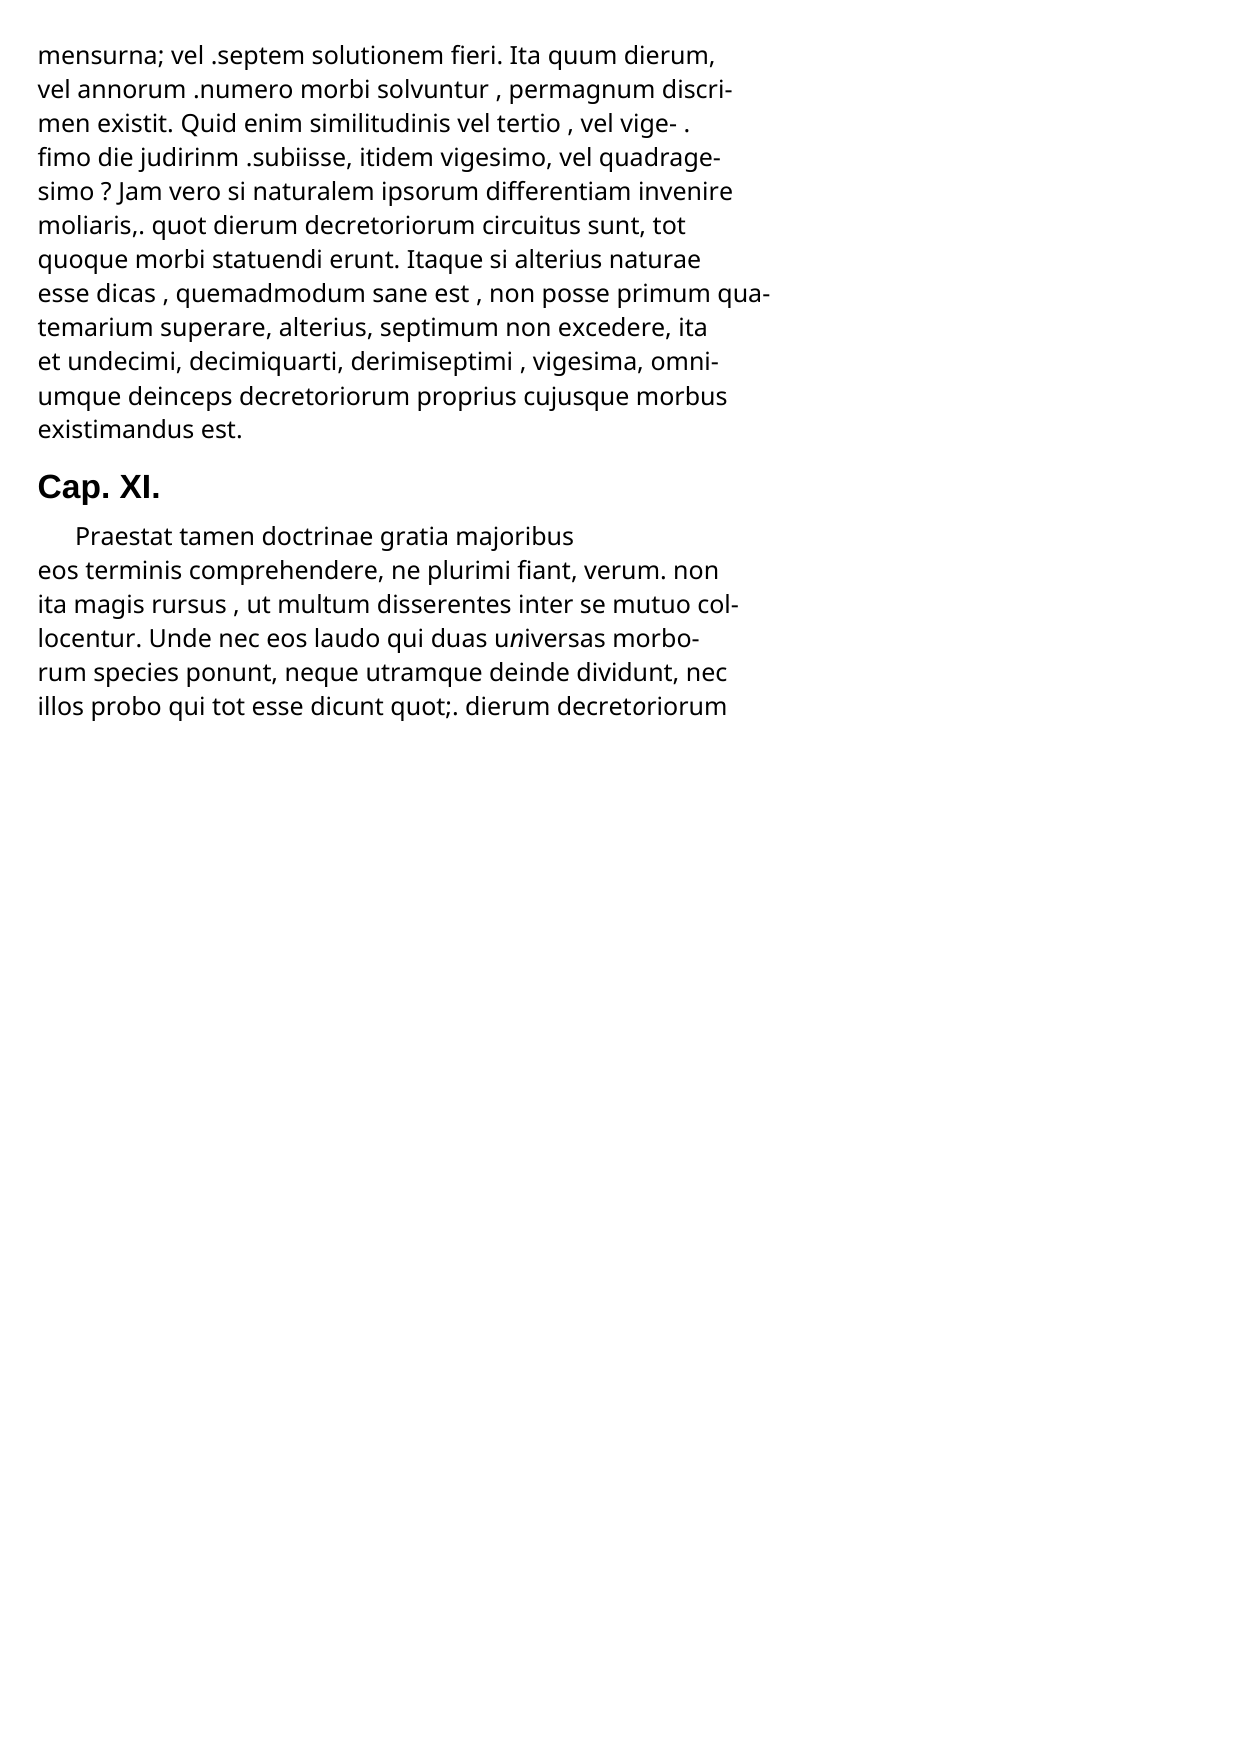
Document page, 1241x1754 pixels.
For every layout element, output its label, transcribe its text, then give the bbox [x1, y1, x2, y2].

subtitle Cap. XI. [37, 467, 1203, 506]
text Praestat tamen doctrinae gratia majoribus eos terminis comprehendere, ne plurimi fiant, verum. non ita magis rursus , ut multum disserentes inter se mutuo col- locentur. Unde nec eos laudo qui duas universas morbo- rum species ponunt, neque utramque deinde dividunt, nec illos probo qui tot esse dicunt quot;. dierum decretoriorum [37, 518, 1203, 723]
text mensurna; vel .septem solutionem fieri. Ita quum dierum, vel annorum .numero morbi solvuntur , permagnum discri- men existit. Quid enim similitudinis vel tertio , vel vige- . fimo die judirinm .subiisse, itidem vigesimo, vel quadrage- simo ? Jam vero si naturalem ipsorum differentiam invenire moliaris,. quot dierum decretoriorum circuitus sunt, tot quoque morbi statuendi erunt. Itaque si alterius naturae esse dicas , quemadmodum sane est , non posse primum qua- temarium superare, alterius, septimum non excedere, ita et undecimi, decimiquarti, derimiseptimi , vigesima, omni- umque deinceps decretoriorum proprius cujusque morbus existimandus est. [37, 37, 1203, 446]
